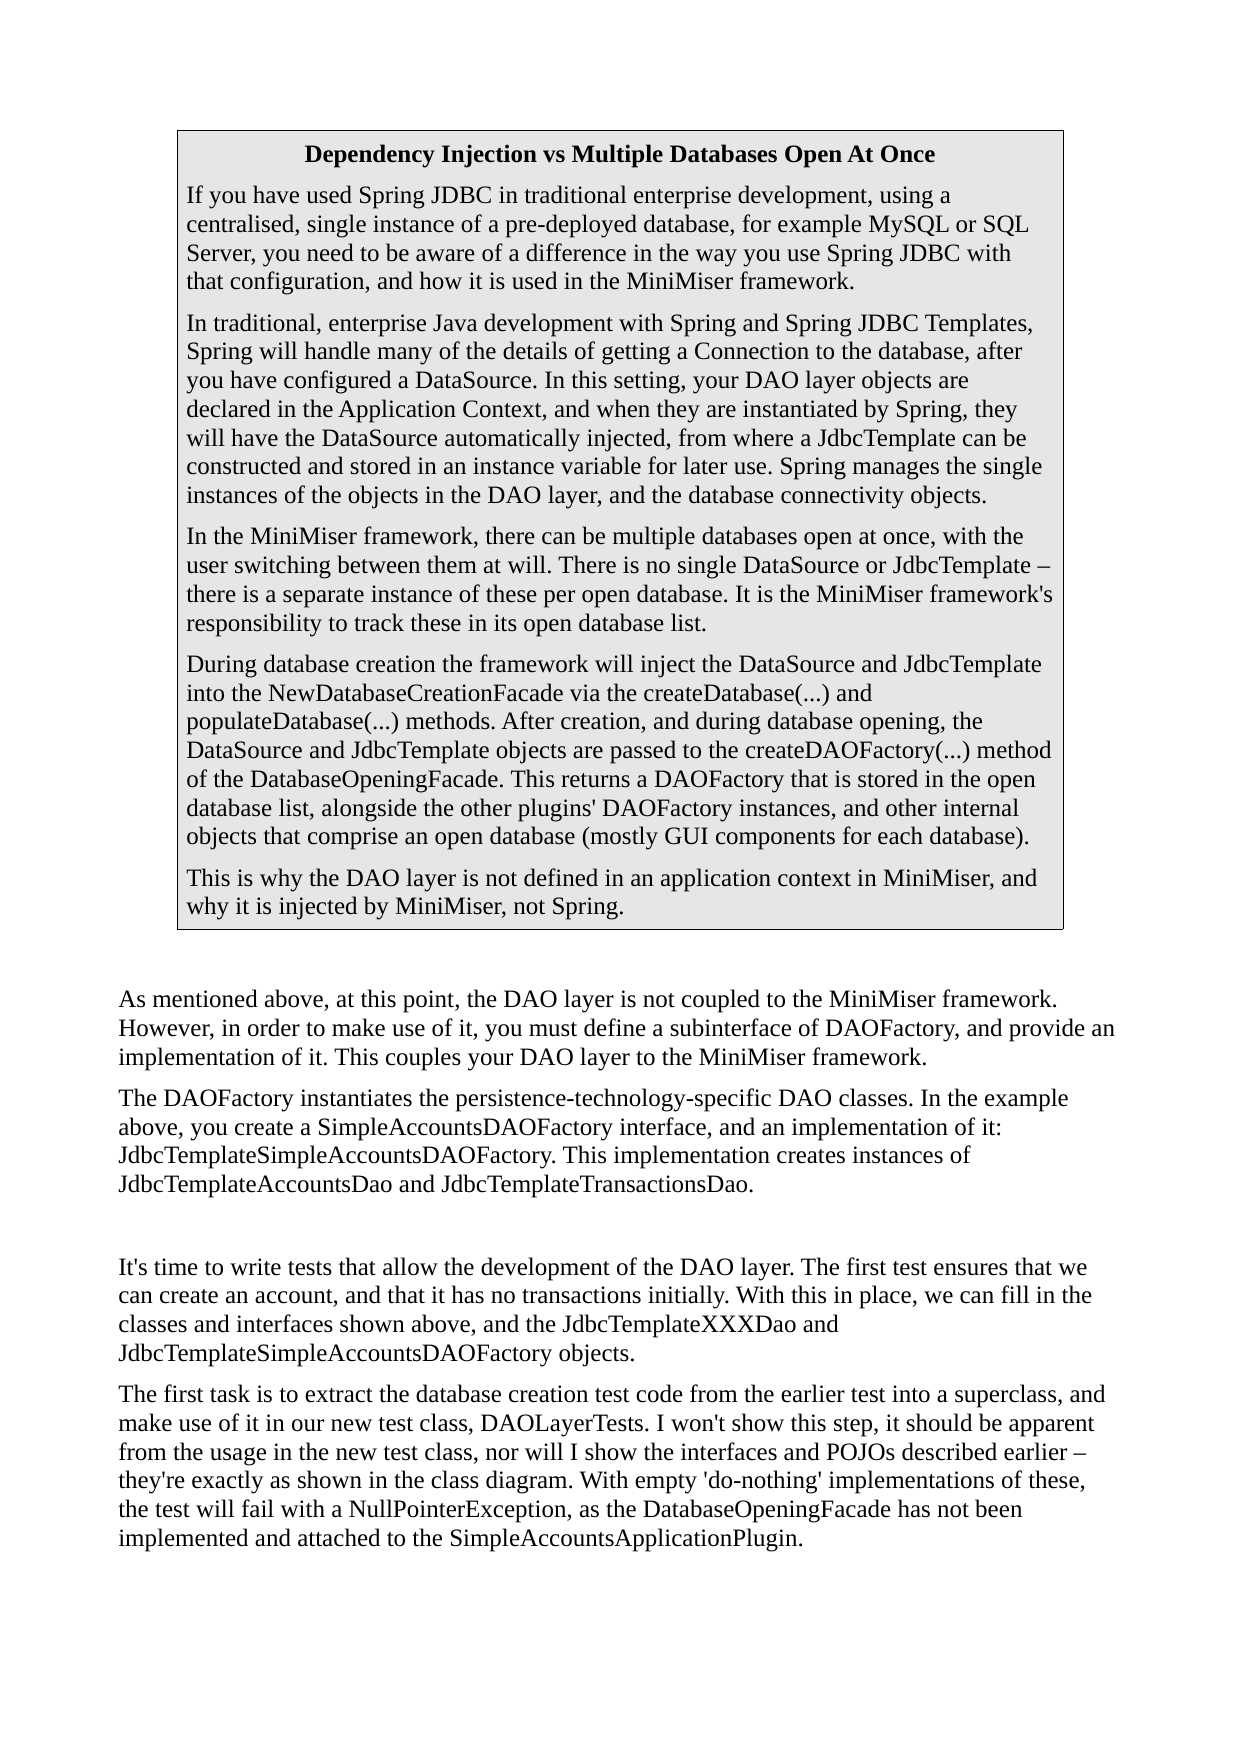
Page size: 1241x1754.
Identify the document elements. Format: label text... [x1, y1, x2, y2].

text It's time to write tests that allow the development of the DAO layer. The first test ensures that we can create an account, and that it has no transactions initially. With this in place, we can fill in the classes and interfaces shown above, and the JdbcTemplateXXXDao and JdbcTemplateSimpleAccountsDAOFactory objects. [118, 1252, 1122, 1367]
text In traditional, enterprise Java development with Spring and Spring JDBC Templates, Spring will handle many of the details of getting a Connection to the database, after you have configured a DataSource. In this setting, your DAO layer objects are declared in the Application Context, and when they are instantiated by Spring, they will have the DataSource automatically injected, from where a JdbcTemplate can be constructed and stored in an instance variable for later use. Spring manages the single instances of the objects in the DAO layer, and the database connectivity objects. [186, 308, 1054, 509]
text In the MiniMiser framework, there can be multiple databases open at once, with the user switching between them at will. There is no single DataSource or JdbcTemplate – there is a separate instance of these per open database. It is the MiniMiser framework's responsibility to track these in its open database list. [186, 521, 1054, 636]
text The DAOFactory instantiates the persistence-technology-specific DAO classes. In the example above, you create a SimpleAccountsDAOFactory interface, and an implementation of it: JdbcTemplateSimpleAccountsDAOFactory. This implementation creates instances of JdbcTemplateAccountsDao and JdbcTemplateTransactionsDao. [118, 1083, 1122, 1198]
text Dependency Injection vs Multiple Databases Open At Once [186, 139, 1054, 168]
text If you have used Spring JDBC in traditional enterprise development, using a centralised, single instance of a pre-deployed database, for example MySQL or SQL Server, you need to be aware of a difference in the way you use Spring JDBC with that configuration, and how it is used in the MiniMiser framework. [186, 180, 1054, 295]
text During database creation the framework will inject the DataSource and JdbcTemplate into the NewDatabaseCreationFacade via the createDatabase(...) and populateDatabase(...) methods. After creation, and during database opening, the DataSource and JdbcTemplate objects are passed to the createDAOFactory(...) method of the DatabaseOpeningFacade. This returns a DAOFactory that is stored in the open database list, alongside the other plugins' DAOFactory instances, and other internal objects that comprise an open database (mostly GUI components for each database). [186, 649, 1054, 850]
text This is why the DAO layer is not defined in an application context in MiniMiser, and why it is injected by MiniMiser, not Spring. [186, 863, 1054, 920]
text The first task is to extract the database creation test code from the earlier test into a superclass, and make use of it in our new test class, DAOLayerTests. I won't show this step, it should be apparent from the usage in the new test class, nor will I show the interfaces and POJOs described earlier – they're exactly as shown in the class diagram. With empty 'do-nothing' implementations of these, the test will fail with a NullPointerException, as the DatabaseOpeningFacade has not been implemented and attached to the SimpleAccountsApplicationPlugin. [118, 1379, 1122, 1552]
text As mentioned above, at this point, the DAO layer is not coupled to the MiniMiser framework. However, in order to make use of it, you must define a subinterface of DAOFactory, and provide an implementation of it. This couples your DAO layer to the MiniMiser framework. [118, 984, 1122, 1071]
